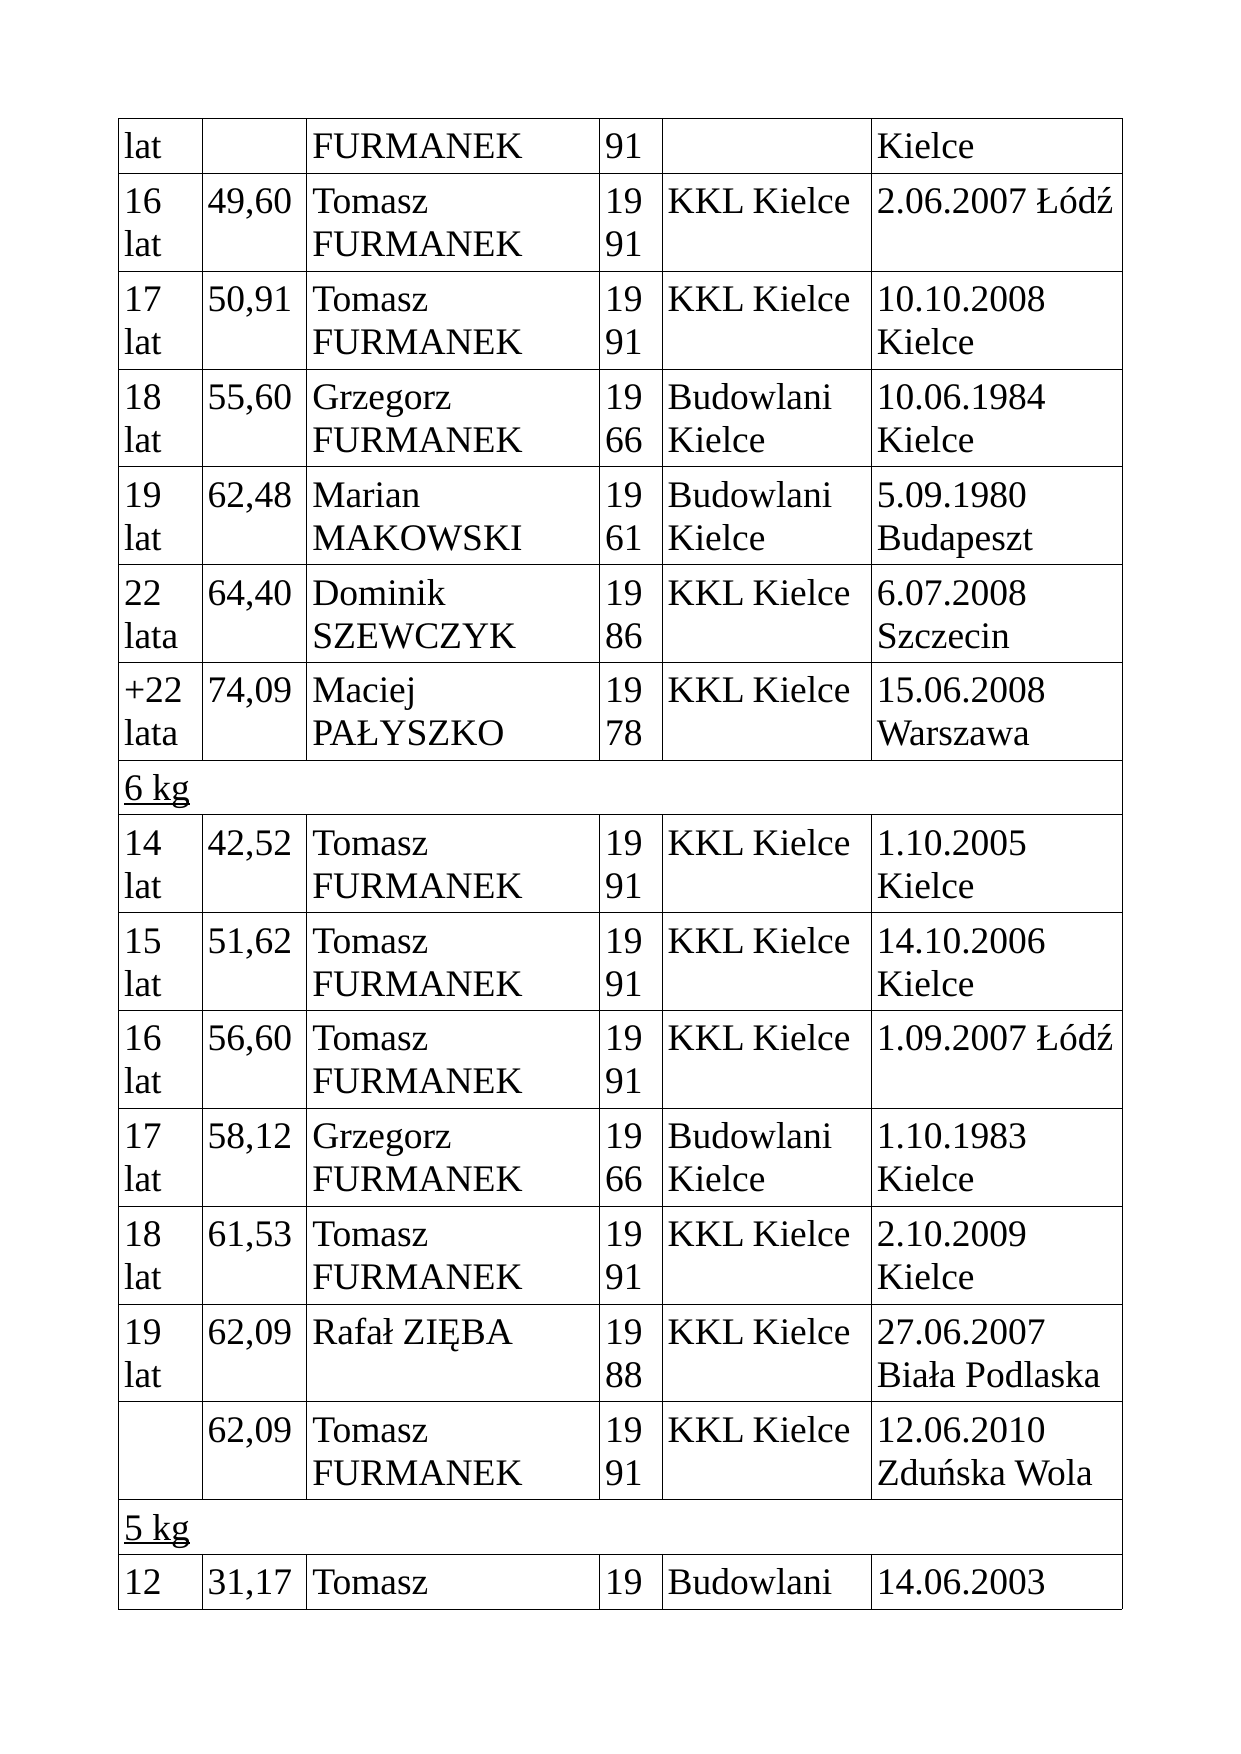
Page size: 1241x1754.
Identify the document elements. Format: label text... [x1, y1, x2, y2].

table_cell KKL Kielce [663, 272, 871, 368]
table_cell 1991 [600, 272, 662, 368]
table_cell 12 [119, 1555, 202, 1608]
table_cell 1966 [600, 370, 662, 466]
table_cell Grzegorz FURMANEK [307, 370, 599, 466]
table_cell 51,62 [203, 913, 306, 1010]
table_cell 42,52 [203, 815, 306, 912]
table_cell 19 lat [119, 467, 202, 564]
table_cell 15.06.2008 Warszawa [872, 663, 1122, 760]
table_cell 58,12 [203, 1109, 306, 1206]
table_cell Tomasz FURMANEK [307, 913, 599, 1010]
table_cell KKL Kielce [663, 565, 871, 662]
table_cell 1991 [600, 1207, 662, 1303]
table_cell 1.09.2007 Łódź [872, 1011, 1122, 1108]
table_cell Tomasz FURMANEK [307, 1011, 599, 1108]
table_cell 1991 [600, 913, 662, 1010]
table_cell 5.09.1980 Budapeszt [872, 467, 1122, 564]
table_cell lat [119, 119, 202, 173]
table_cell 1978 [600, 663, 662, 760]
table_cell 14.06.2003 [872, 1555, 1122, 1608]
table_cell FURMANEK [307, 119, 599, 173]
table_cell 61,53 [203, 1207, 306, 1303]
table_cell Tomasz FURMANEK [307, 272, 599, 368]
table_cell KKL Kielce [663, 1207, 871, 1303]
table_cell 14.10.2006 Kielce [872, 913, 1122, 1010]
table_cell Marian MAKOWSKI [307, 467, 599, 564]
table_cell Dominik SZEWCZYK [307, 565, 599, 662]
table_cell Budowlani Kielce [663, 1109, 871, 1206]
table_cell 62,09 [203, 1402, 306, 1499]
table_cell 22 lata [119, 565, 202, 662]
table_cell 1.10.2005 Kielce [872, 815, 1122, 912]
table_cell 1.10.1983 Kielce [872, 1109, 1122, 1206]
table_cell 16 lat [119, 1011, 202, 1108]
table_cell Kielce [872, 119, 1122, 173]
table_cell 62,48 [203, 467, 306, 564]
table_cell 2.06.2007 Łódź [872, 174, 1122, 271]
table_cell +22 lata [119, 663, 202, 760]
table_cell 91 [600, 119, 662, 173]
table_cell Tomasz FURMANEK [307, 815, 599, 912]
table_cell Tomasz FURMANEK [307, 1207, 599, 1303]
table_cell [203, 119, 306, 173]
table_cell KKL Kielce [663, 1305, 871, 1401]
table_cell 6 kg [119, 761, 1122, 814]
table_cell 1961 [600, 467, 662, 564]
table_cell Tomasz FURMANEK [307, 174, 599, 271]
table_cell 56,60 [203, 1011, 306, 1108]
table_cell Budowlani Kielce [663, 370, 871, 466]
table_cell KKL Kielce [663, 174, 871, 271]
table_cell 17 lat [119, 272, 202, 368]
table_cell Rafał ZIĘBA [307, 1305, 599, 1401]
table_cell 12.06.2010 Zduńska Wola [872, 1402, 1122, 1499]
table_cell Budowlani [663, 1555, 871, 1608]
table_cell 15 lat [119, 913, 202, 1010]
table_cell 19 lat [119, 1305, 202, 1401]
table_cell 62,09 [203, 1305, 306, 1401]
table_cell Tomasz [307, 1555, 599, 1608]
table_cell Tomasz FURMANEK [307, 1402, 599, 1499]
table_cell 6.07.2008 Szczecin [872, 565, 1122, 662]
table_cell 1986 [600, 565, 662, 662]
table_cell 18 lat [119, 370, 202, 466]
table_cell KKL Kielce [663, 815, 871, 912]
table_cell 1988 [600, 1305, 662, 1401]
table_cell [663, 119, 871, 173]
table_cell KKL Kielce [663, 663, 871, 760]
table_cell 5 kg [119, 1500, 1122, 1554]
table_cell 50,91 [203, 272, 306, 368]
table_cell 16 lat [119, 174, 202, 271]
table_cell 10.06.1984 Kielce [872, 370, 1122, 466]
table_cell 10.10.2008 Kielce [872, 272, 1122, 368]
table_cell 31,17 [203, 1555, 306, 1608]
table_cell Maciej PAŁYSZKO [307, 663, 599, 760]
table_cell 18 lat [119, 1207, 202, 1303]
table_cell 19 [600, 1555, 662, 1608]
table_cell 14 lat [119, 815, 202, 912]
table_cell [119, 1402, 202, 1499]
table_cell 1991 [600, 1402, 662, 1499]
table_cell 1991 [600, 1011, 662, 1108]
table_cell 17 lat [119, 1109, 202, 1206]
table_cell 1991 [600, 174, 662, 271]
table_cell Grzegorz FURMANEK [307, 1109, 599, 1206]
table_cell 49,60 [203, 174, 306, 271]
table_cell KKL Kielce [663, 1402, 871, 1499]
table_cell 74,09 [203, 663, 306, 760]
table_cell 27.06.2007 Biała Podlaska [872, 1305, 1122, 1401]
table_cell KKL Kielce [663, 913, 871, 1010]
table_cell 1991 [600, 815, 662, 912]
table_cell KKL Kielce [663, 1011, 871, 1108]
table_cell 64,40 [203, 565, 306, 662]
table_cell Budowlani Kielce [663, 467, 871, 564]
table_cell 1966 [600, 1109, 662, 1206]
table_cell 2.10.2009 Kielce [872, 1207, 1122, 1303]
table_cell 55,60 [203, 370, 306, 466]
